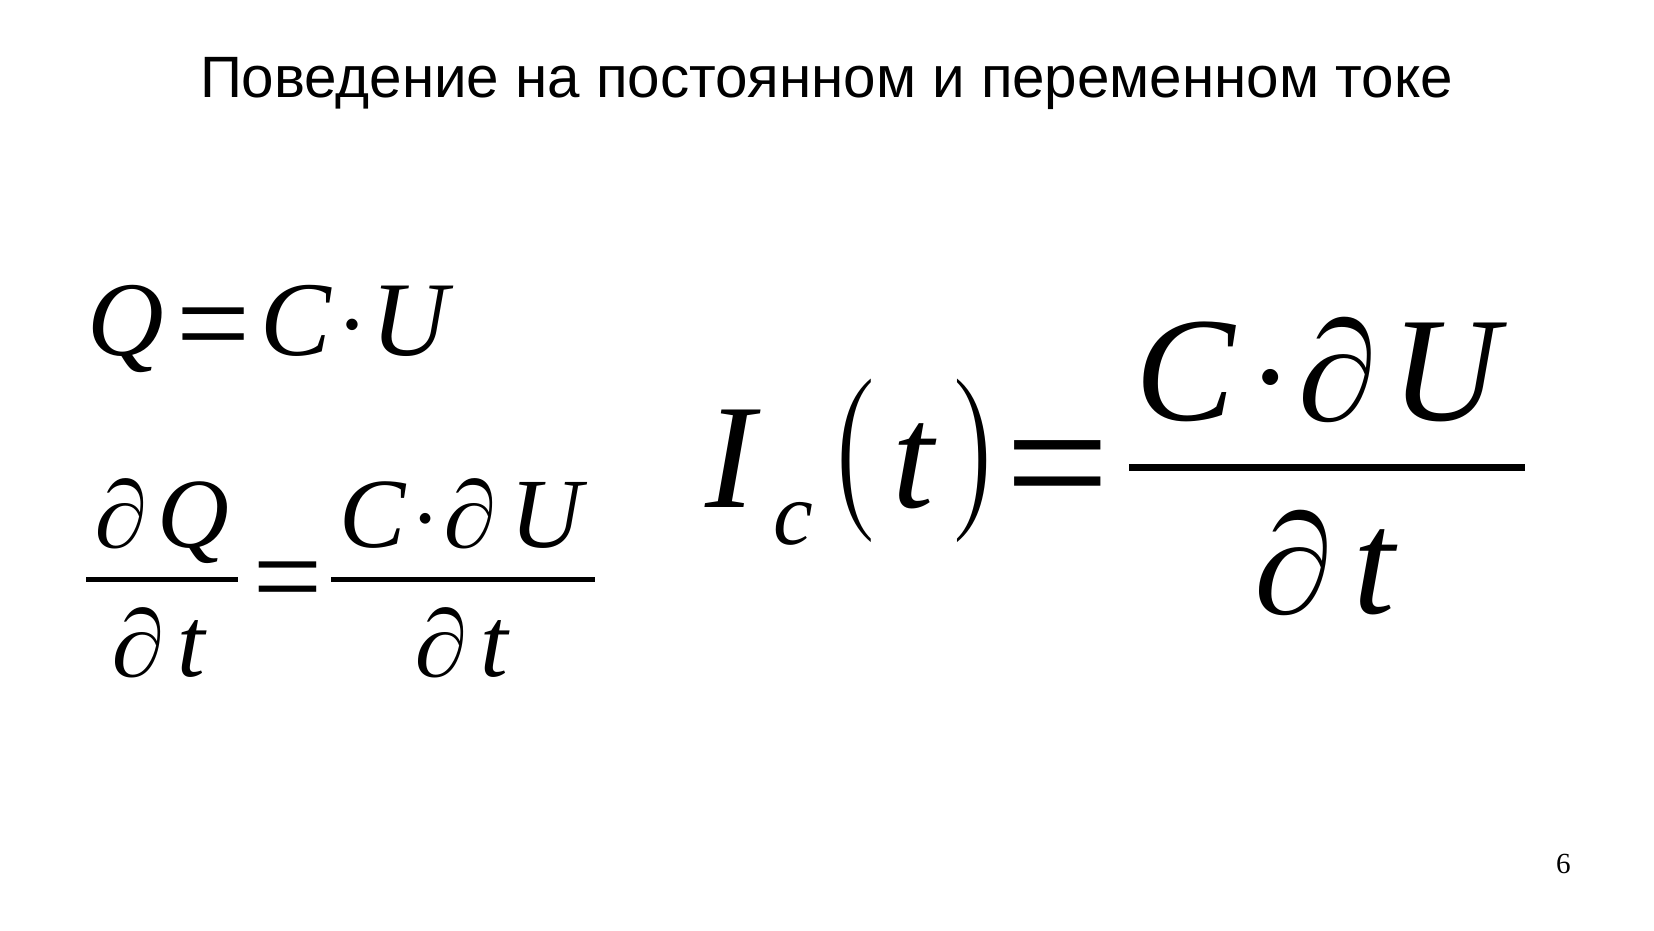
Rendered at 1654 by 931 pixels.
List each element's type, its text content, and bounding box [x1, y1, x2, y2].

chart [87, 262, 460, 381]
chart [82, 460, 603, 697]
chart [698, 289, 1533, 644]
title Поведение на постоянном и переменном токе [82, 37, 1571, 119]
